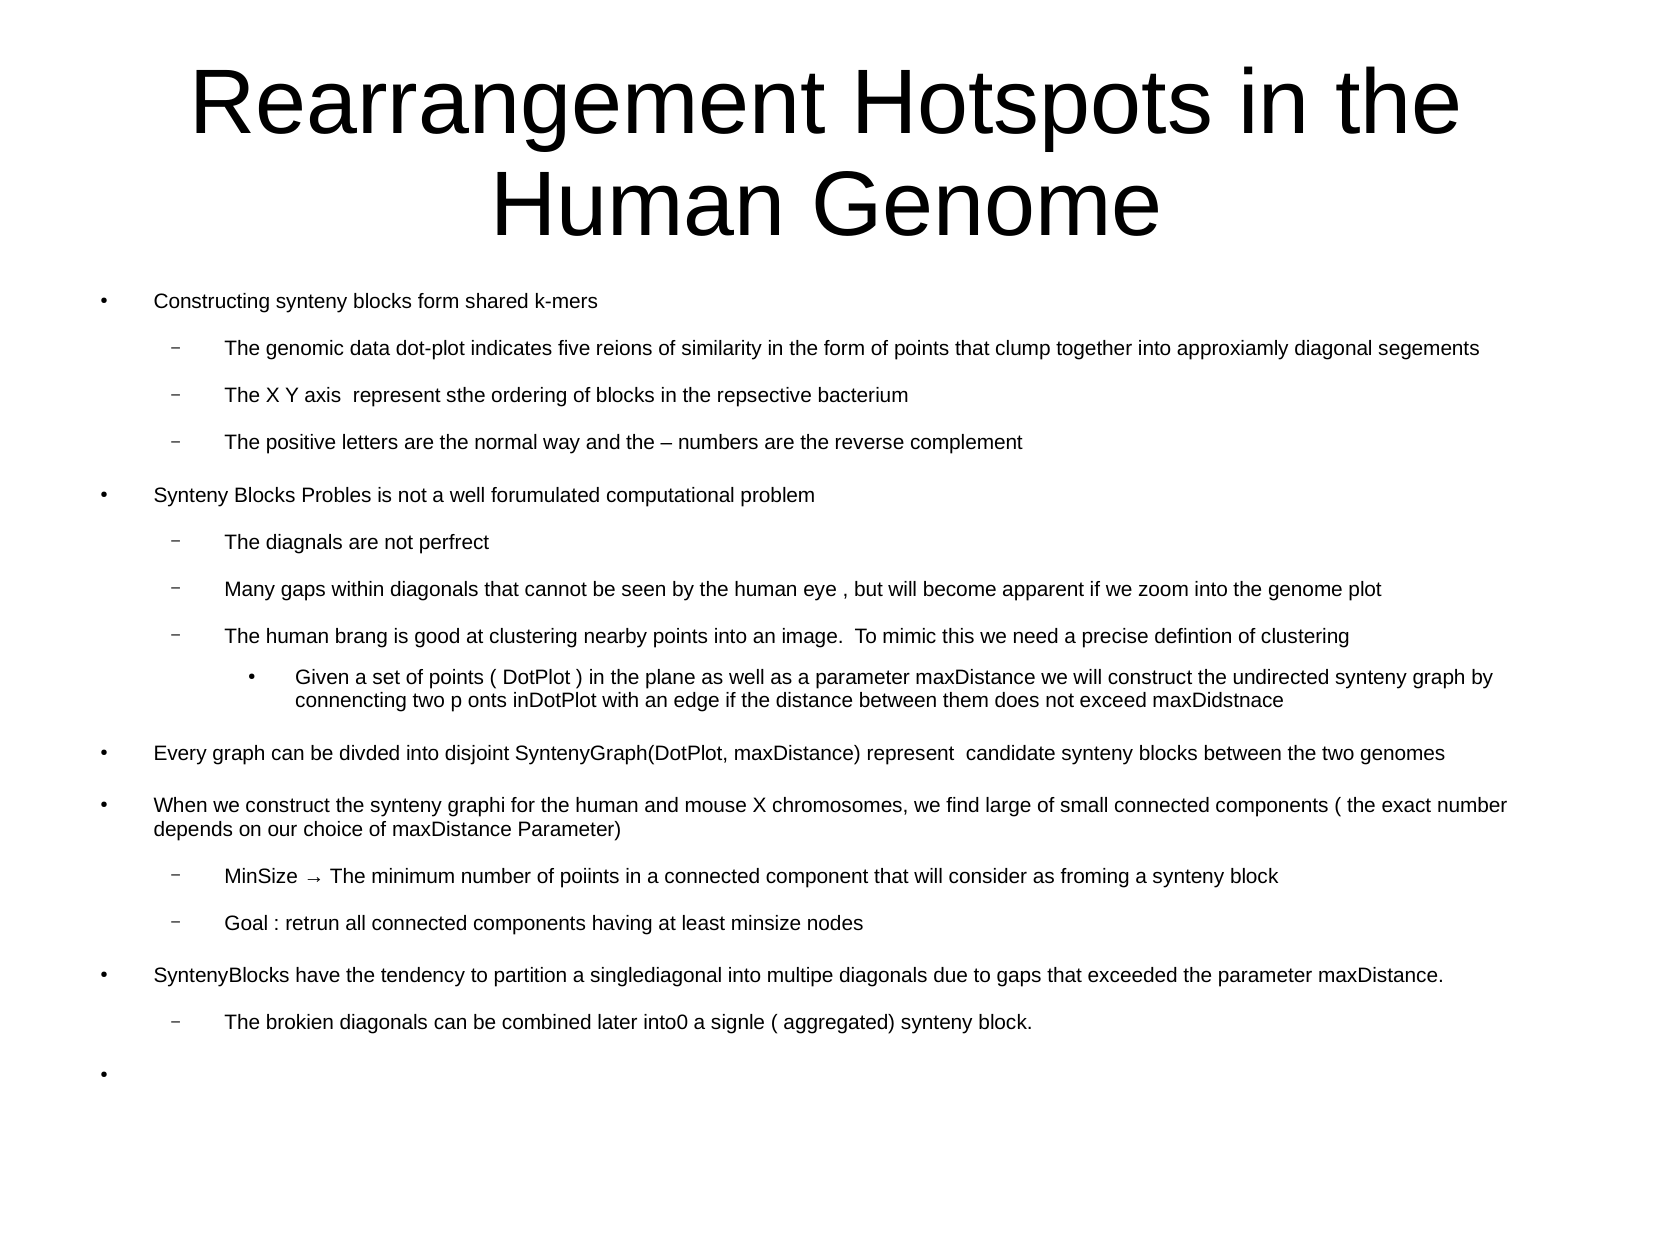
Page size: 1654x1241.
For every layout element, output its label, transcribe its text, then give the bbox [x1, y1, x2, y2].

title Rearrangement Hotspots in the Human Genome [82, 49, 1571, 257]
list Constructing synteny blocks form shared k-mers The genomic data dot-plot indicates five reions of similarity in the form of points that clump together into approxiamly diagonal segements The X Y axis represent sthe ordering of blocks in the repsective bacterium The positive letters are the normal way and the – numbers are the reverse complement Synteny Blocks Probles is not a well forumulated computational problem The diagnals are not perfrect Many gaps within diagonals that cannot be seen by the human eye , but will become apparent if we zoom into the genome plot The human brang is good at clustering nearby points into an image. To mimic this we need a precise defintion of clustering Given a set of points ( DotPlot ) in the plane as well as a parameter maxDistance we will construct the undirected synteny graph by connencting two p onts inDotPlot with an edge if the distance between them does not exceed maxDidstnace Every graph can be divded into disjoint SyntenyGraph(DotPlot, maxDistance) represent candidate synteny blocks between the two genomes When we construct the synteny graphi for the human and mouse X chromosomes, we find large of small connected components ( the exact number depends on our choice of maxDistance Parameter) MinSize → The minimum number of poiints in a connected component that will consider as froming a synteny block Goal : retrun all connected components having at least minsize nodes SyntenyBlocks have the tendency to partition a singlediagonal into multipe diagonals due to gaps that exceeded the parameter maxDistance. The brokien diagonals can be combined later into0 a signle ( aggregated) synteny block. [82, 290, 1571, 1229]
